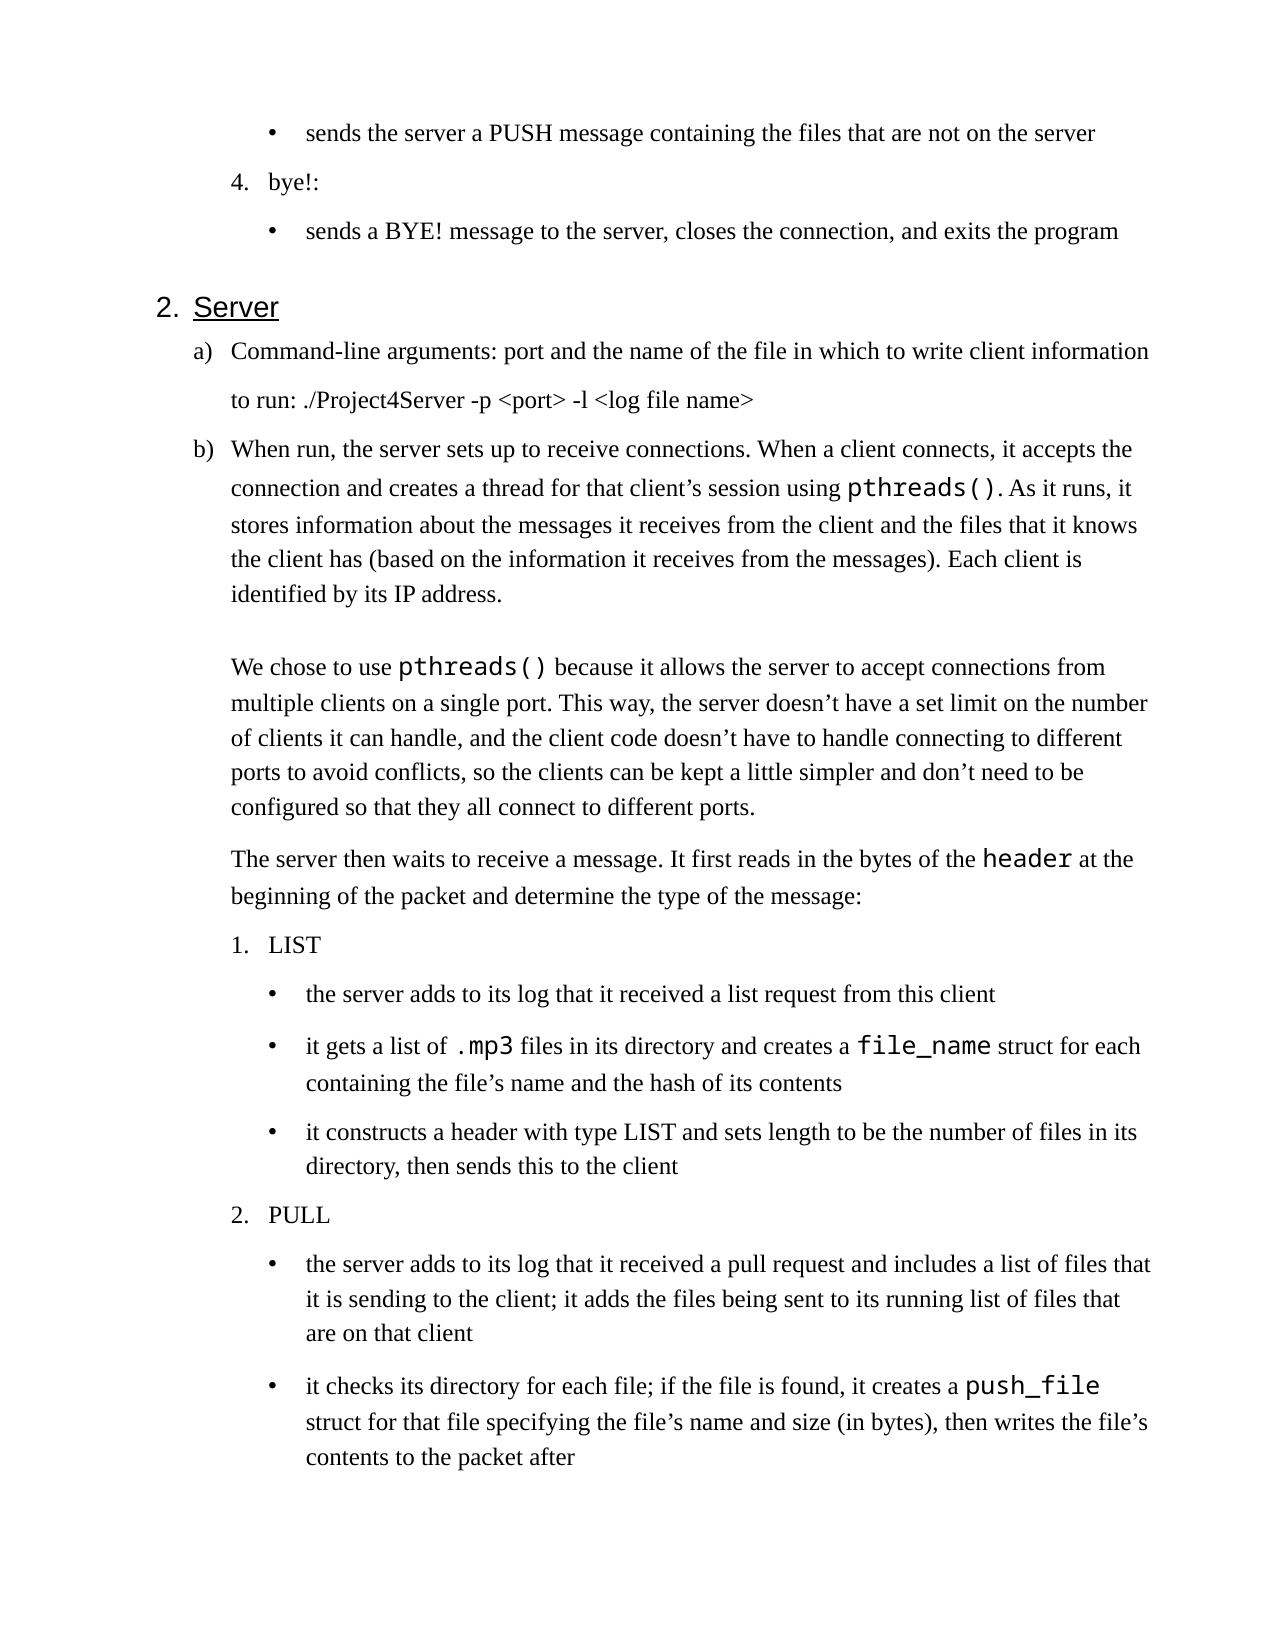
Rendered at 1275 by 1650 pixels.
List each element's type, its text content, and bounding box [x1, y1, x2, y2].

list sends the server a PUSH message containing the files that are not on the server [268, 118, 1157, 147]
list When run, the server sets up to receive connections. When a client connects, it accepts the connection and creates a thread for that client’s session using pthreads(). As it runs, it stores information about the messages it receives from the client and the files that it knows the client has (based on the information it receives from the messages). Each client is identified by its IP address. We chose to use pthreads() because it allows the server to accept connections from multiple clients on a single port. This way, the server doesn’t have a set limit on the number of clients it can handle, and the client code doesn’t have to handle connecting to different ports to avoid conflicts, so the clients can be kept a little simpler and don’t need to be configured so that they all connect to different ports. [193, 434, 1157, 821]
list bye!: [231, 167, 1157, 196]
list the server adds to its log that it received a list request from this client [268, 979, 1157, 1008]
list Command-line arguments: port and the name of the file in which to write client information [193, 336, 1157, 365]
list PULL [231, 1200, 1157, 1229]
list it constructs a header with type LIST and sets length to be the number of files in its directory, then sends this to the client [268, 1117, 1157, 1180]
list sends a BYE! message to the server, closes the connection, and exits the program [268, 216, 1157, 245]
list The server then waits to receive a message. It first reads in the bytes of the header at the beginning of the packet and determine the type of the message: [193, 841, 1157, 909]
list LIST [231, 930, 1157, 959]
subtitle Server [156, 290, 1157, 324]
list it gets a list of .mp3 files in its directory and creates a file_name struct for each containing the file’s name and the hash of its contents [268, 1028, 1157, 1097]
list the server adds to its log that it received a pull request and includes a list of files that it is sending to the client; it adds the files being sent to its running list of files that are on that client [268, 1249, 1157, 1347]
list to run: ./Project4Server -p <port> -l <log file name> [193, 385, 1157, 414]
list it checks its directory for each file; if the file is found, it creates a push_file struct for that file specifying the file’s name and size (in bytes), then writes the file’s contents to the packet after [268, 1367, 1157, 1471]
